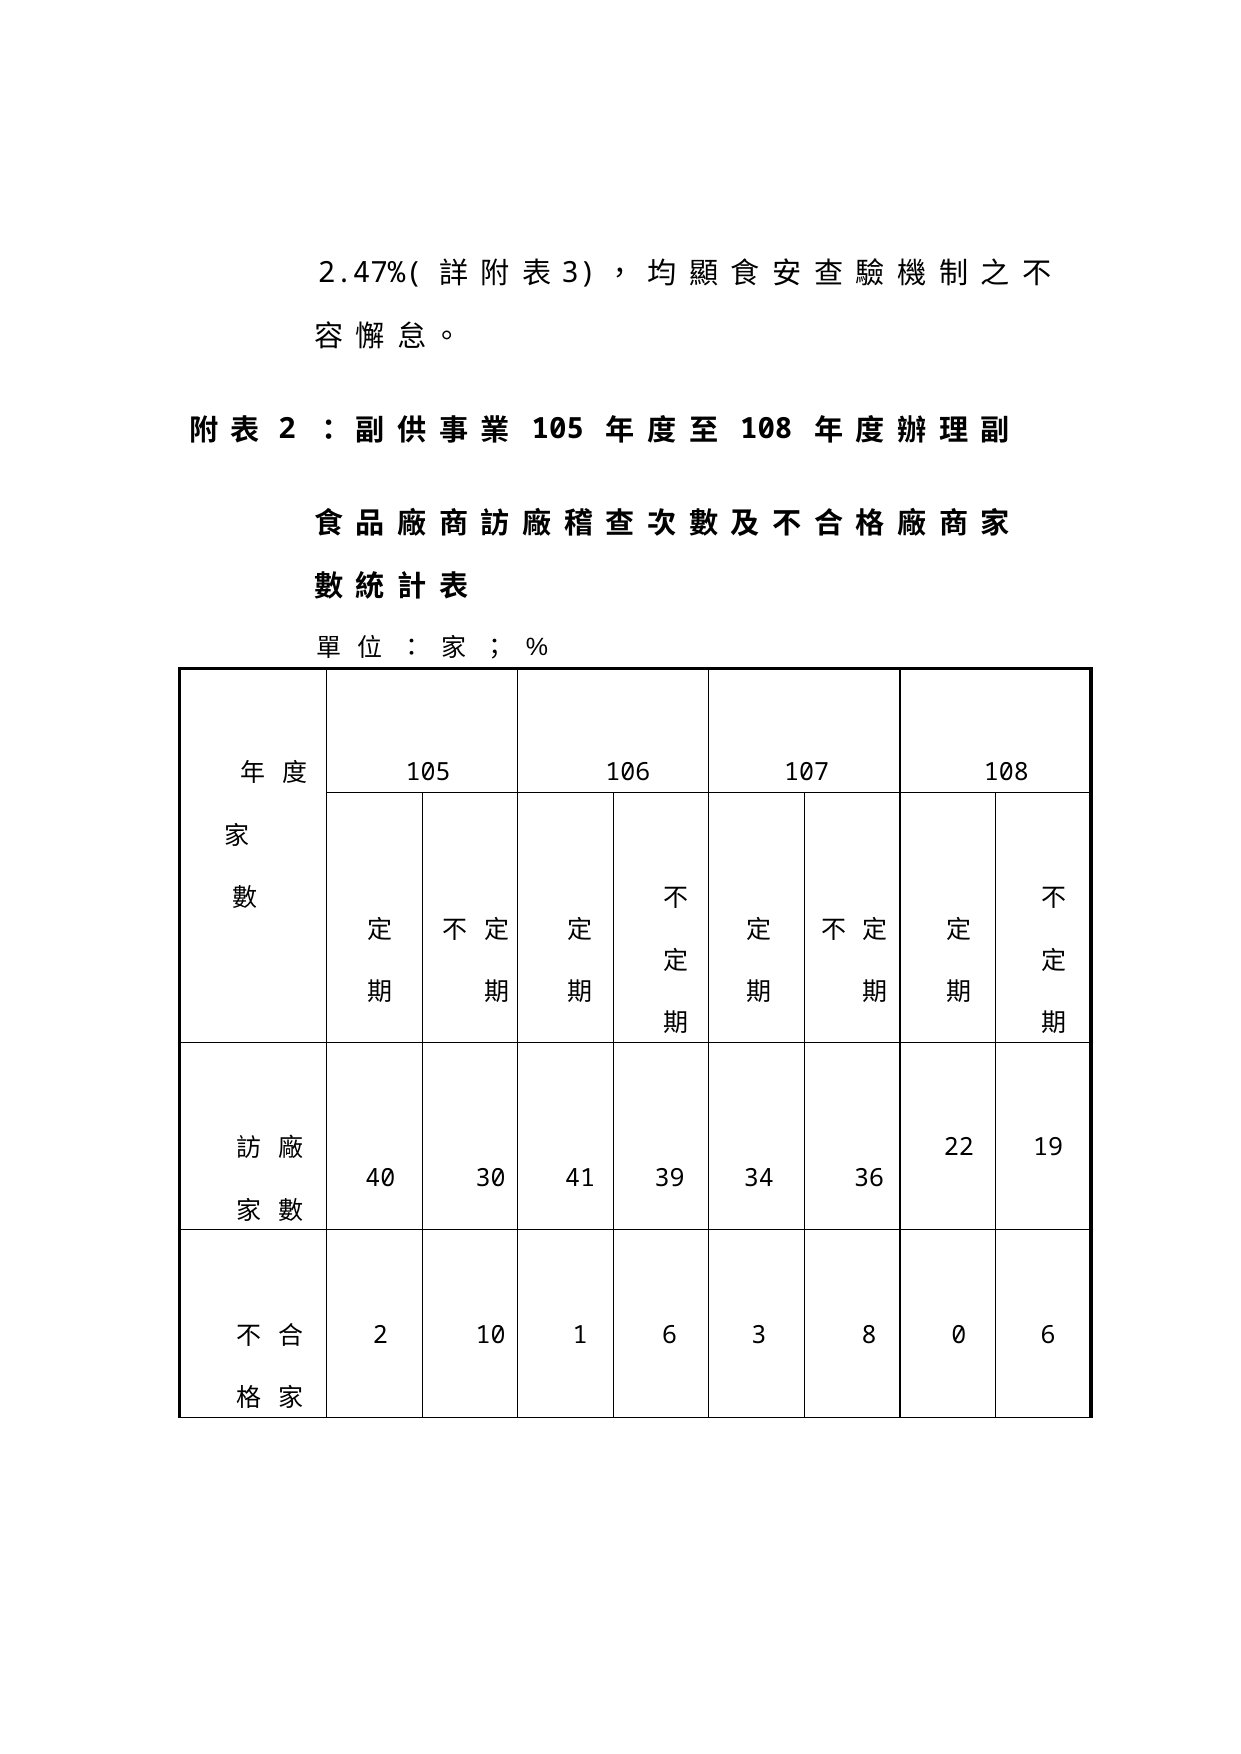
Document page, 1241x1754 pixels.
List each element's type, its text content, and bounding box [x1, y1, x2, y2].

table_cell 8 [805, 1230, 899, 1417]
table_cell 30 [423, 1043, 517, 1229]
table_cell 定期 [518, 793, 613, 1042]
table_cell 不定期 [614, 793, 708, 1042]
table_cell 不定期 [423, 793, 517, 1042]
table_cell 10 [423, 1230, 517, 1417]
table_cell 不合格家 [181, 1230, 326, 1417]
table_cell 不定期 [996, 793, 1089, 1042]
table_cell 22 [901, 1043, 995, 1229]
table_cell 0 [901, 1230, 995, 1417]
text 附表2：副供事業105年度至108年度辦理副食品廠商訪廠稽查次數及不合格廠商家數統計表 單位：家；% [168, 354, 1043, 667]
table_cell 2 [327, 1230, 422, 1417]
table_cell 訪廠家數 [181, 1043, 326, 1229]
table_cell 1 [518, 1230, 613, 1417]
table_header 108 [901, 670, 1089, 792]
table_cell 6 [996, 1230, 1089, 1417]
table_cell 34 [709, 1043, 804, 1229]
table_cell 定期 [327, 793, 422, 1042]
table_cell 39 [614, 1043, 708, 1229]
table_cell 不定期 [805, 793, 899, 1042]
table_header 107 [709, 670, 899, 792]
table_cell 40 [327, 1043, 422, 1229]
table_cell 6 [614, 1230, 708, 1417]
table_cell 定期 [901, 793, 995, 1042]
table_cell 41 [518, 1043, 613, 1229]
table_header 105 [327, 670, 517, 792]
text 2.47%(詳附表3)，均顯食安查驗機制之不容懈怠。 [271, 229, 1058, 354]
table_header 年度 家數 [181, 670, 326, 1042]
table_header 106 [518, 670, 708, 792]
table_cell 36 [805, 1043, 899, 1229]
table_cell 19 [996, 1043, 1089, 1229]
table_cell 定期 [709, 793, 804, 1042]
table_cell 3 [709, 1230, 804, 1417]
